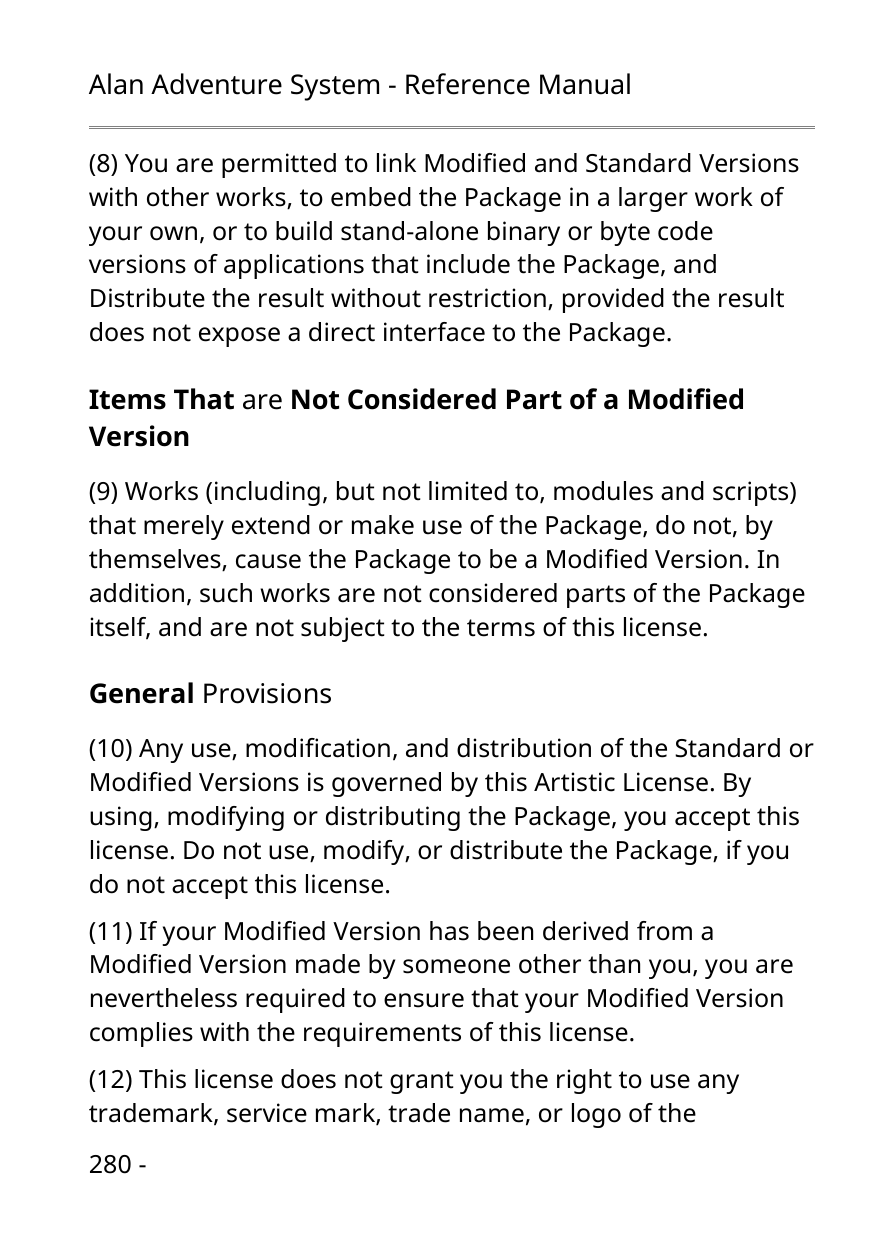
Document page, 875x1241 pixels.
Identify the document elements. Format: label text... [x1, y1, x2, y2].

subtitle General Provisions [88, 675, 815, 712]
text (10) Any use, modification, and distribution of the Standard or Modified Versions is governed by this Artistic License. By using, modifying or distributing the Package, you accept this license. Do not use, modify, or distribute the Package, if you do not accept this license. [88, 731, 815, 901]
list (12) This license does not grant you the right to use any trademark, service mark, trade name, or logo of the [88, 1062, 815, 1130]
text (8) You are permitted to link Modified and Standard Versions with other works, to embed the Package in a larger work of your own, or to build stand-alone binary or byte code versions of applications that include the Package, and Distribute the result without restriction, provided the result does not expose a direct interface to the Package. [88, 146, 815, 349]
subtitle Items That are Not Considered Part of a Modified Version [88, 381, 815, 455]
text (11) If your Modified Version has been derived from a Modified Version made by someone other than you, you are nevertheless required to ensure that your Modified Version complies with the requirements of this license. [88, 913, 815, 1049]
text (9) Works (including, but not limited to, modules and scripts) that merely extend or make use of the Package, do not, by themselves, cause the Package to be a Modified Version. In addition, such works are not considered parts of the Package itself, and are not subject to the terms of this license. [88, 474, 815, 643]
